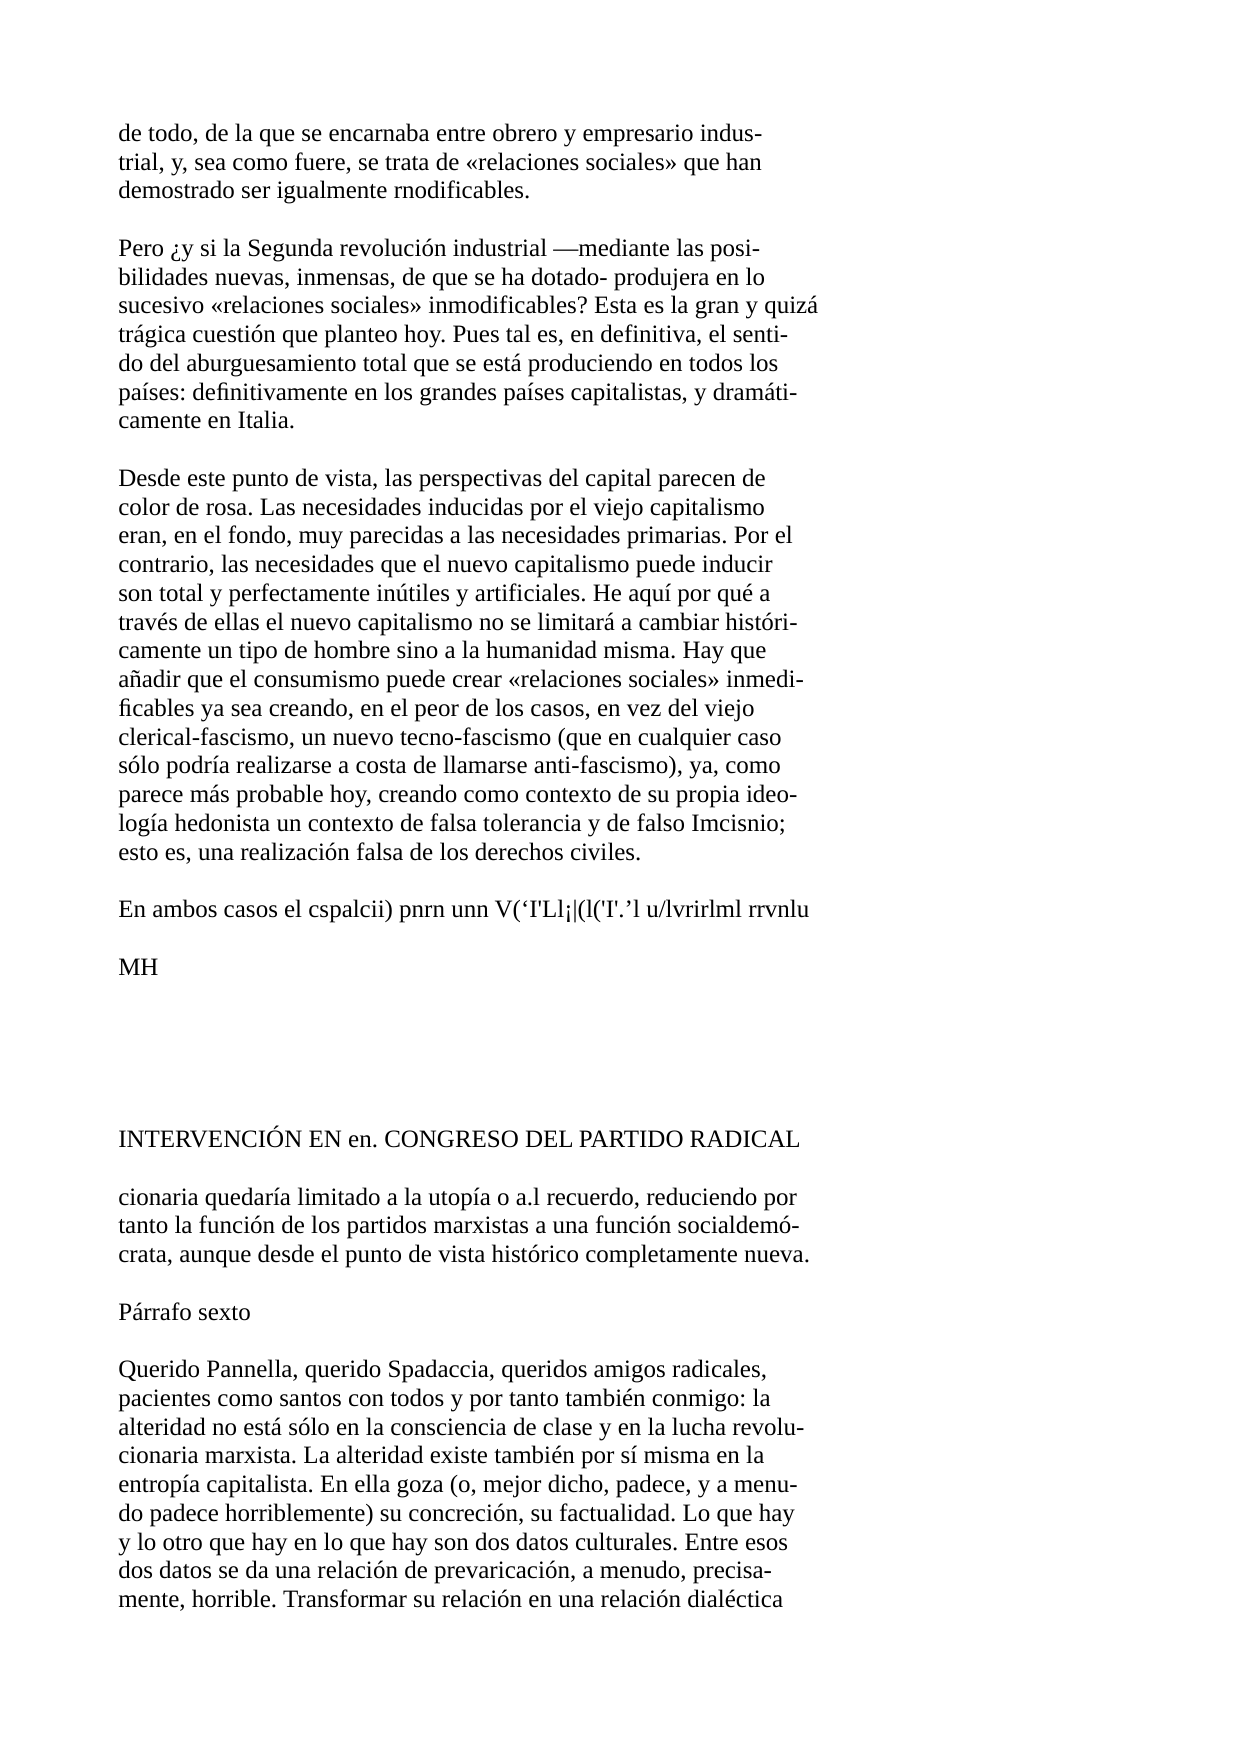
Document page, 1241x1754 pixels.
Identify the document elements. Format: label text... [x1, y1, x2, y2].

text INTERVENCIÓN EN en. CONGRESO DEL PARTIDO RADICAL [118, 1124, 1122, 1153]
text sólo podría realizarse a costa de llamarse anti-fascismo), ya, como [118, 751, 1122, 779]
text Pero ¿y si la Segunda revolución industrial —mediante las posi- [118, 233, 1122, 262]
text mente, horrible. Transformar su relación en una relación dialéctica [118, 1584, 1122, 1613]
text pacientes como santos con todos y por tanto también conmigo: la [118, 1383, 1122, 1412]
text contrario, las necesidades que el nuevo capitalismo puede inducir [118, 549, 1122, 578]
text do del aburguesamiento total que se está produciendo en todos los [118, 348, 1122, 377]
text añadir que el consumismo puede crear «relaciones sociales» inmedi- [118, 664, 1122, 693]
text tanto la función de los partidos marxistas a una función socialdemó- [118, 1211, 1122, 1239]
text do padece horriblemente) su concreción, su factualidad. Lo que hay [118, 1498, 1122, 1527]
text camente un tipo de hombre sino a la humanidad misma. Hay que [118, 636, 1122, 664]
text MH [118, 952, 1122, 981]
text países: deﬁnitivamente en los grandes países capitalistas, y dramáti- [118, 377, 1122, 406]
text eran, en el fondo, muy parecidas a las necesidades primarias. Por el [118, 521, 1122, 549]
text crata, aunque desde el punto de vista histórico completamente nueva. [118, 1239, 1122, 1268]
text esto es, una realización falsa de los derechos civiles. [118, 837, 1122, 866]
text logía hedonista un contexto de falsa tolerancia y de falso Imcisnio; [118, 808, 1122, 837]
text de todo, de la que se encarnaba entre obrero y empresario indus- [118, 118, 1122, 147]
text En ambos casos el cspalcii) pnrn unn V(‘I'Ll¡|(l('I'.’l u/lvrirlml rrvnlu [118, 894, 1122, 923]
text cionaria marxista. La alteridad existe también por sí misma en la [118, 1441, 1122, 1469]
text son total y perfectamente inútiles y artificiales. He aquí por qué a [118, 578, 1122, 607]
text color de rosa. Las necesidades inducidas por el viejo capitalismo [118, 492, 1122, 521]
text cionaria quedaría limitado a la utopía o a.l recuerdo, reduciendo por [118, 1182, 1122, 1211]
text parece más probable hoy, creando como contexto de su propia ideo- [118, 779, 1122, 808]
text camente en Italia. [118, 406, 1122, 434]
text demostrado ser igualmente rnodificables. [118, 176, 1122, 204]
text alteridad no está sólo en la consciencia de clase y en la lucha revolu- [118, 1412, 1122, 1441]
text Querido Pannella, querido Spadaccia, queridos amigos radicales, [118, 1354, 1122, 1383]
text entropía capitalista. En ella goza (o, mejor dicho, padece, y a menu- [118, 1469, 1122, 1498]
text sucesivo «relaciones sociales» inmodificables? Esta es la gran y quizá [118, 291, 1122, 319]
text trial, y, sea como fuere, se trata de «relaciones sociales» que han [118, 147, 1122, 176]
text y lo otro que hay en lo que hay son dos datos culturales. Entre esos [118, 1527, 1122, 1556]
text través de ellas el nuevo capitalismo no se limitará a cambiar históri- [118, 607, 1122, 636]
text ﬁcables ya sea creando, en el peor de los casos, en vez del viejo [118, 693, 1122, 722]
text dos datos se da una relación de prevaricación, a menudo, precisa- [118, 1556, 1122, 1584]
text clerical-fascismo, un nuevo tecno-fascismo (que en cualquier caso [118, 722, 1122, 751]
text Desde este punto de vista, las perspectivas del capital parecen de [118, 463, 1122, 492]
text trágica cuestión que planteo hoy. Pues tal es, en definitiva, el senti- [118, 319, 1122, 348]
text bilidades nuevas, inmensas, de que se ha dotado- produjera en lo [118, 262, 1122, 291]
text Párrafo sexto [118, 1297, 1122, 1326]
